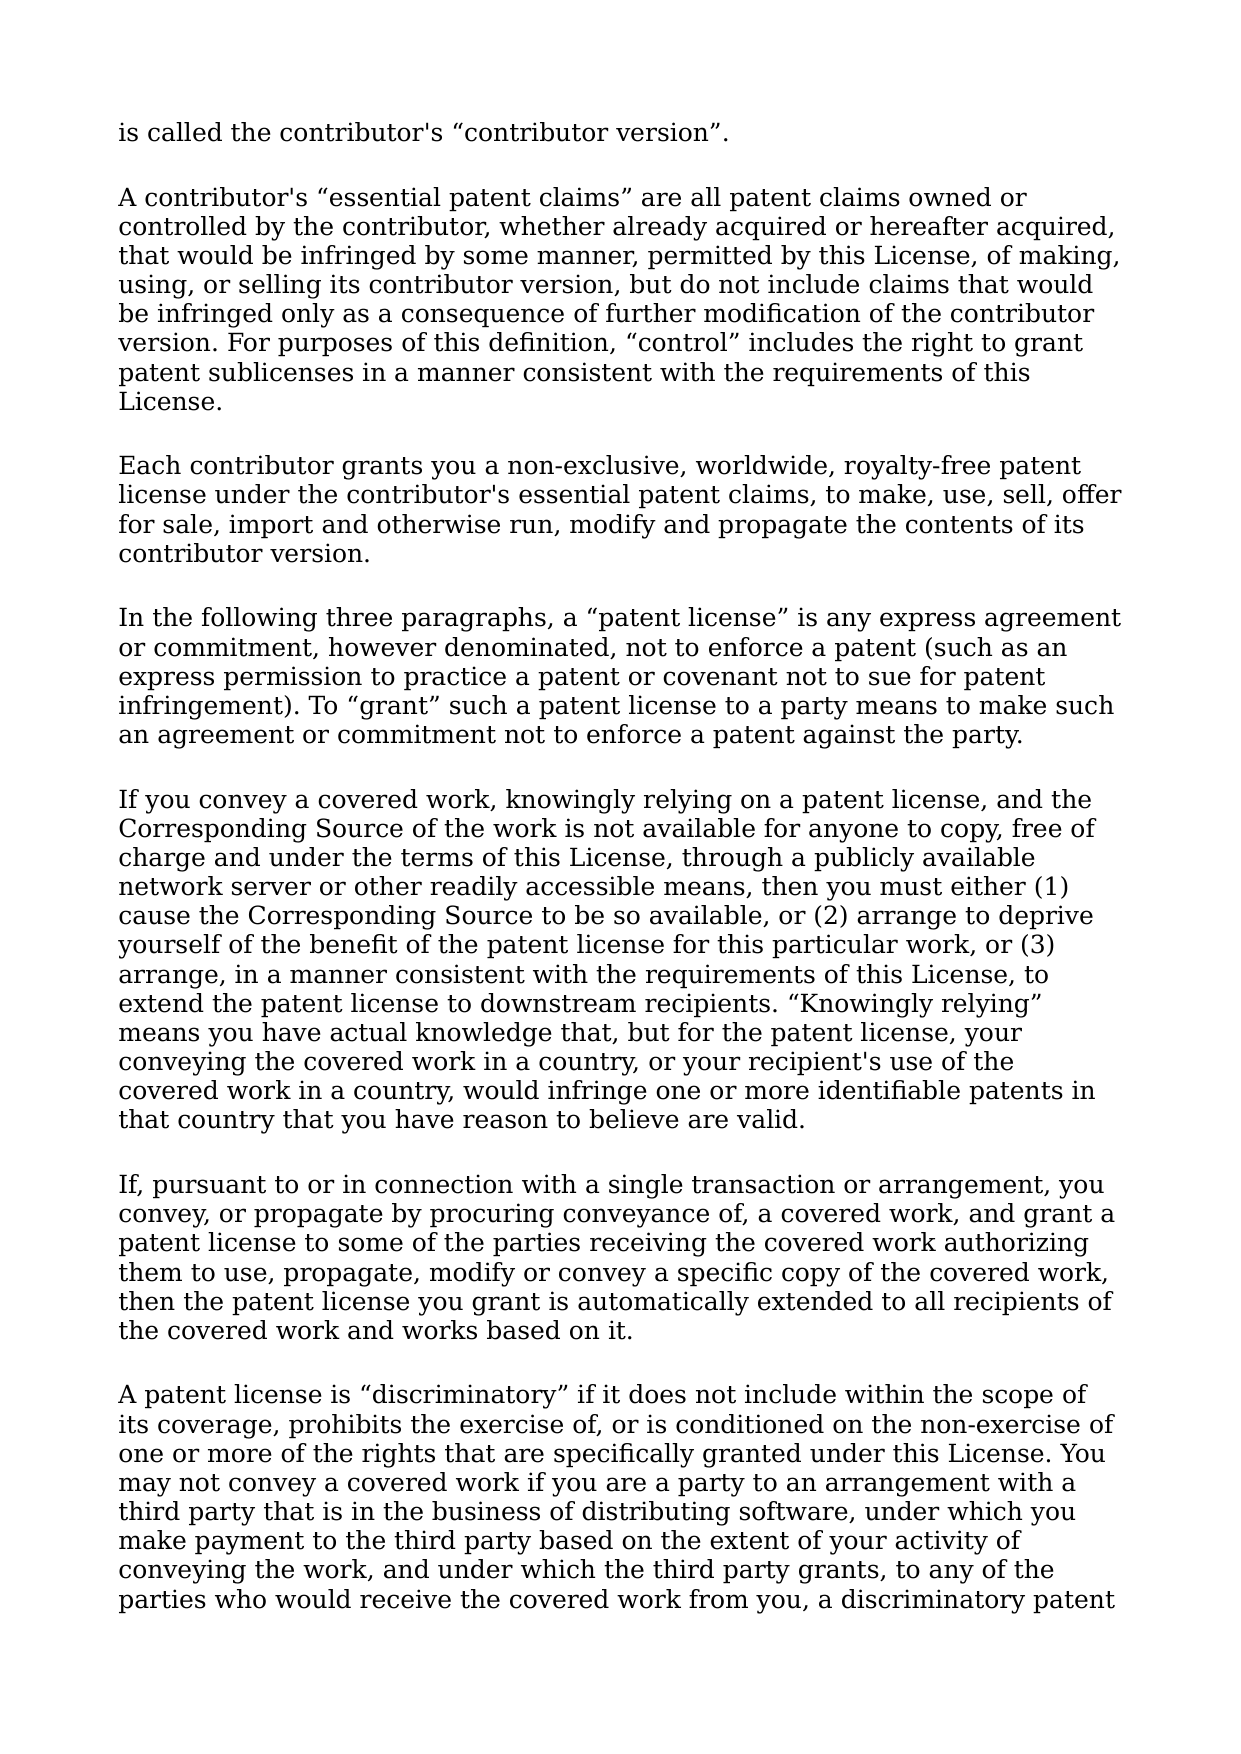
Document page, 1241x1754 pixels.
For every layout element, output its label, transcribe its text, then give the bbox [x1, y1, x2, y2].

text A patent license is “discriminatory” if it does not include within the scope of its coverage, prohibits the exercise of, or is conditioned on the non-exercise of one or more of the rights that are specifically granted under this License. You may not convey a covered work if you are a party to an arrangement with a third party that is in the business of distributing software, under which you make payment to the third party based on the extent of your activity of conveying the work, and under which the third party grants, to any of the parties who would receive the covered work from you, a discriminatory patent [118, 1381, 1122, 1614]
text If, pursuant to or in connection with a single transaction or arrangement, you convey, or propagate by procuring conveyance of, a covered work, and grant a patent license to some of the parties receiving the covered work authorizing them to use, propagate, modify or convey a specific copy of the covered work, then the patent license you grant is automatically extended to all recipients of the covered work and works based on it. [118, 1170, 1122, 1345]
text Each contributor grants you a non-exclusive, worldwide, royalty-free patent license under the contributor's essential patent claims, to make, use, sell, offer for sale, import and otherwise run, modify and propagate the contents of its contributor version. [118, 451, 1122, 568]
text A contributor's “essential patent claims” are all patent claims owned or controlled by the contributor, whether already acquired or hereafter acquired, that would be infringed by some manner, permitted by this License, of making, using, or selling its contributor version, but do not include claims that would be infringed only as a consequence of further modification of the contributor version. For purposes of this definition, “control” includes the right to grant patent sublicenses in a manner consistent with the requirements of this License. [118, 183, 1122, 416]
text is called the contributor's “contributor version”. [118, 118, 1122, 147]
text In the following three paragraphs, a “patent license” is any express agreement or commitment, however denominated, not to enforce a patent (such as an express permission to practice a patent or covenant not to sue for patent infringement). To “grant” such a patent license to a party means to make such an agreement or commitment not to enforce a patent against the party. [118, 603, 1122, 749]
text If you convey a covered work, knowingly relying on a patent license, and the Corresponding Source of the work is not available for anyone to copy, free of charge and under the terms of this License, through a publicly available network server or other readily accessible means, then you must either (1) cause the Corresponding Source to be so available, or (2) arrange to deprive yourself of the benefit of the patent license for this particular work, or (3) arrange, in a manner consistent with the requirements of this License, to extend the patent license to downstream recipients. “Knowingly relying” means you have actual knowledge that, but for the patent license, your conveying the covered work in a country, or your recipient's use of the covered work in a country, would infringe one or more identifiable patents in that country that you have reason to believe are valid. [118, 785, 1122, 1135]
